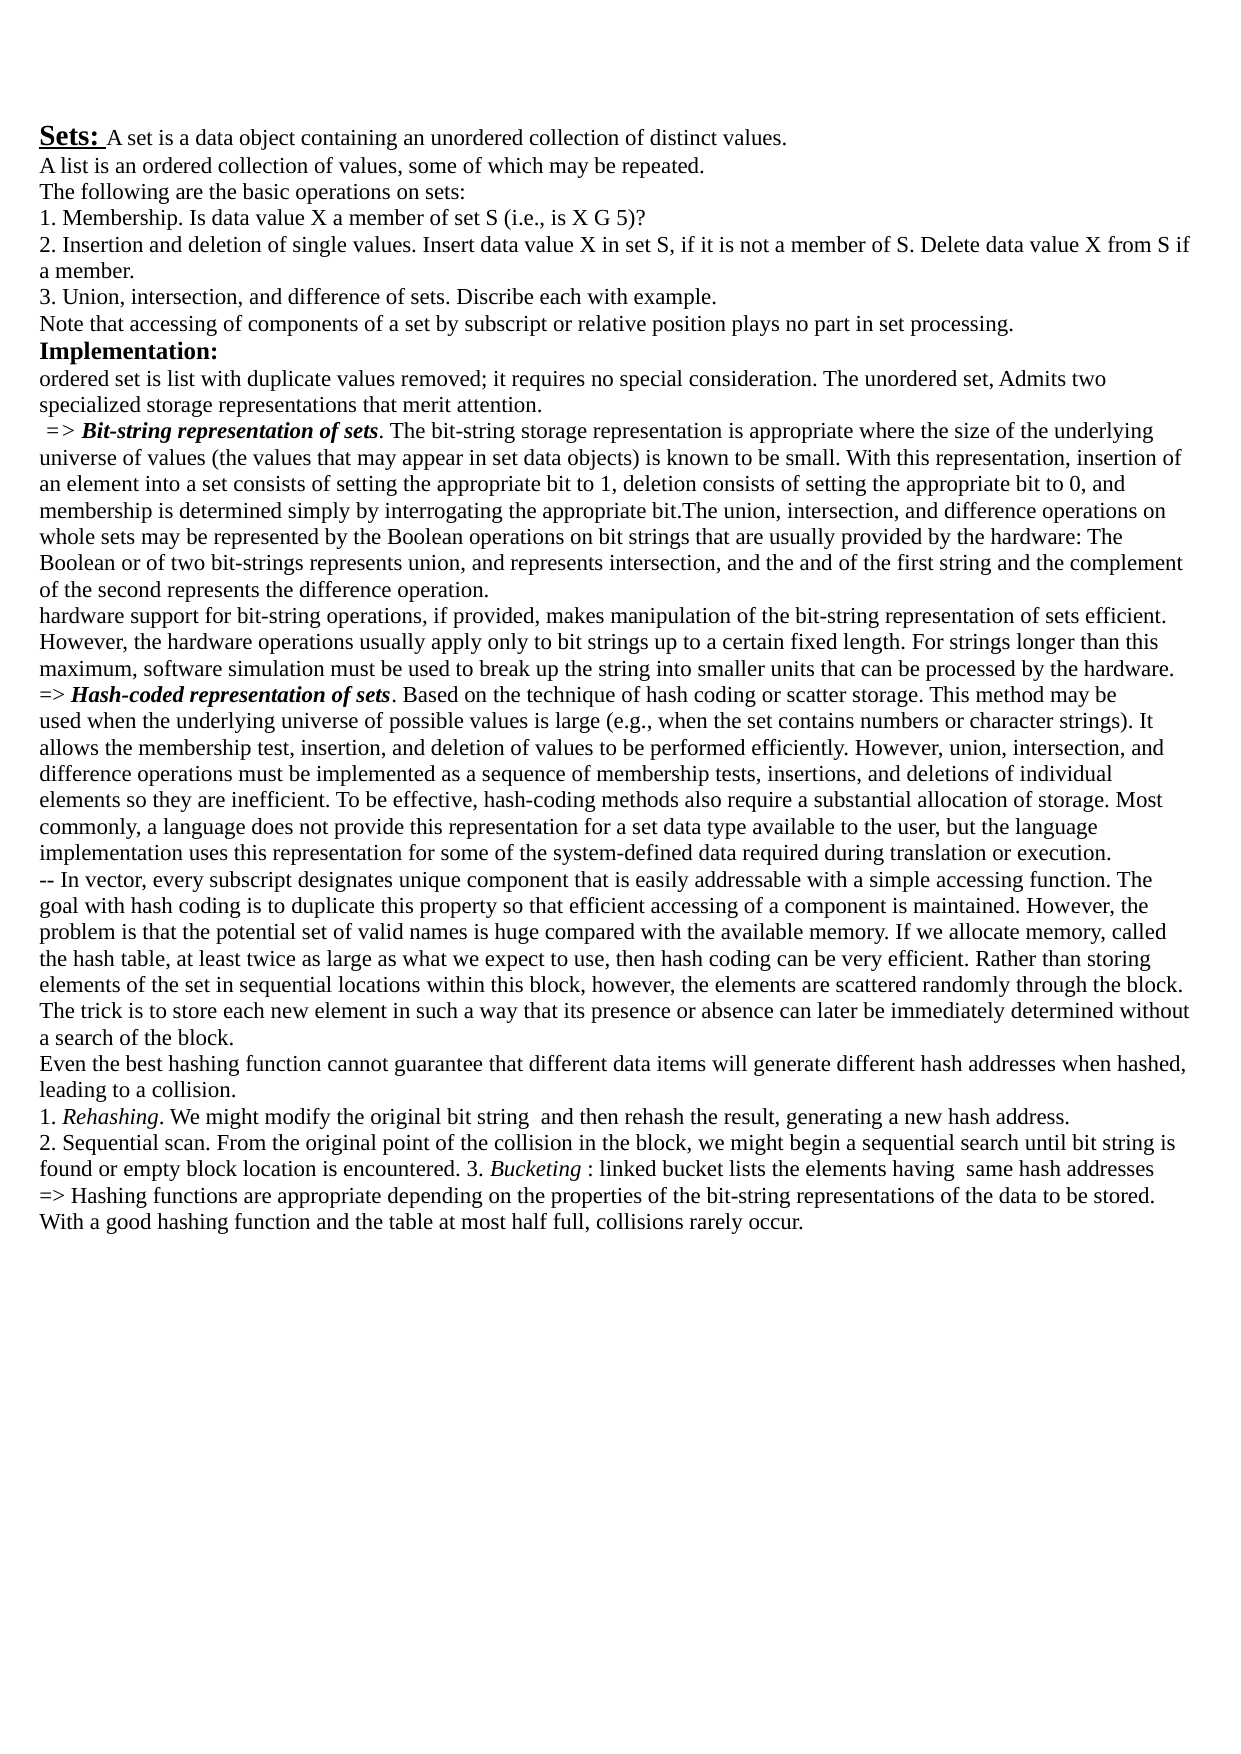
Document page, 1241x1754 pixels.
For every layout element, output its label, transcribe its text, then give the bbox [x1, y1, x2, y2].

text 1. Membership. Is data value X a member of set S (i.e., is X G 5)? [39, 204, 1197, 231]
text whole sets may be represented by the Boolean operations on bit strings that are usually provided by the hardware: The Boolean or of two bit-strings represents union, and represents intersection, and the and of the first string and the complement of the second represents the difference operation. [39, 523, 1197, 602]
text => Hash-coded representation of sets. Based on the technique of hash coding or scatter storage. This method may be [39, 681, 1197, 707]
text => Hashing functions are appropriate depending on the properties of the bit-string representations of the data to be stored. With a good hashing function and the table at most half full, collisions rarely occur. [39, 1182, 1197, 1234]
text -- In vector, every subscript designates unique component that is easily addressable with a simple accessing function. The goal with hash coding is to duplicate this property so that efficient accessing of a component is maintained. However, the [39, 866, 1197, 918]
text The following are the basic operations on sets: [39, 178, 1197, 204]
text hardware support for bit-string operations, if provided, makes manipulation of the bit-string representation of sets efficient. However, the hardware operations usually apply only to bit strings up to a certain fixed length. For strings longer than this maximum, software simulation must be used to break up the string into smaller units that can be processed by the hardware. [39, 602, 1197, 681]
text 1. Rehashing. We might modify the original bit string and then rehash the result, generating a new hash address. [39, 1103, 1197, 1129]
text ordered set is list with duplicate values removed; it requires no special consideration. The unordered set, Admits two specialized storage representations that merit attention. [39, 365, 1197, 418]
text Implementation: [39, 336, 1197, 365]
text => Bit-string representation of sets. The bit-string storage representation is appropriate where the size of the underlying universe of values (the values that may appear in set data objects) is known to be small. With this representation, insertion of an element into a set consists of setting the appropriate bit to 1, deletion consists of setting the appropriate bit to 0, and membership is determined simply by interrogating the appropriate bit.The union, intersection, and difference operations on [39, 418, 1197, 523]
text A list is an ordered collection of values, some of which may be repeated. [39, 152, 1197, 178]
text used when the underlying universe of possible values is large (e.g., when the set contains numbers or character strings). It allows the membership test, insertion, and deletion of values to be performed efficiently. However, union, intersection, and difference operations must be implemented as a sequence of membership tests, insertions, and deletions of individual elements so they are inefficient. To be effective, hash-coding methods also require a substantial allocation of storage. Most commonly, a language does not provide this representation for a set data type available to the user, but the language implementation uses this representation for some of the system-defined data required during translation or execution. [39, 707, 1197, 866]
text Sets: A set is a data object containing an unordered collection of distinct values. [39, 118, 1197, 152]
text problem is that the potential set of valid names is huge compared with the available memory. If we allocate memory, called the hash table, at least twice as large as what we expect to use, then hash coding can be very efficient. Rather than storing elements of the set in sequential locations within this block, however, the elements are scattered randomly through the block. The trick is to store each new element in such a way that its presence or absence can later be immediately determined without a search of the block. [39, 918, 1197, 1050]
text Note that accessing of components of a set by subscript or relative position plays no part in set processing. [39, 310, 1197, 336]
text 2. Sequential scan. From the original point of the collision in the block, we might begin a sequential search until bit string is found or empty block location is encountered. 3. Bucketing : linked bucket lists the elements having same hash addresses [39, 1129, 1197, 1182]
text 3. Union, intersection, and difference of sets. Discribe each with example. [39, 283, 1197, 310]
text 2. Insertion and deletion of single values. Insert data value X in set S, if it is not a member of S. Delete data value X from S if a member. [39, 231, 1197, 283]
text Even the best hashing function cannot guarantee that different data items will generate different hash addresses when hashed, leading to a collision. [39, 1050, 1197, 1103]
